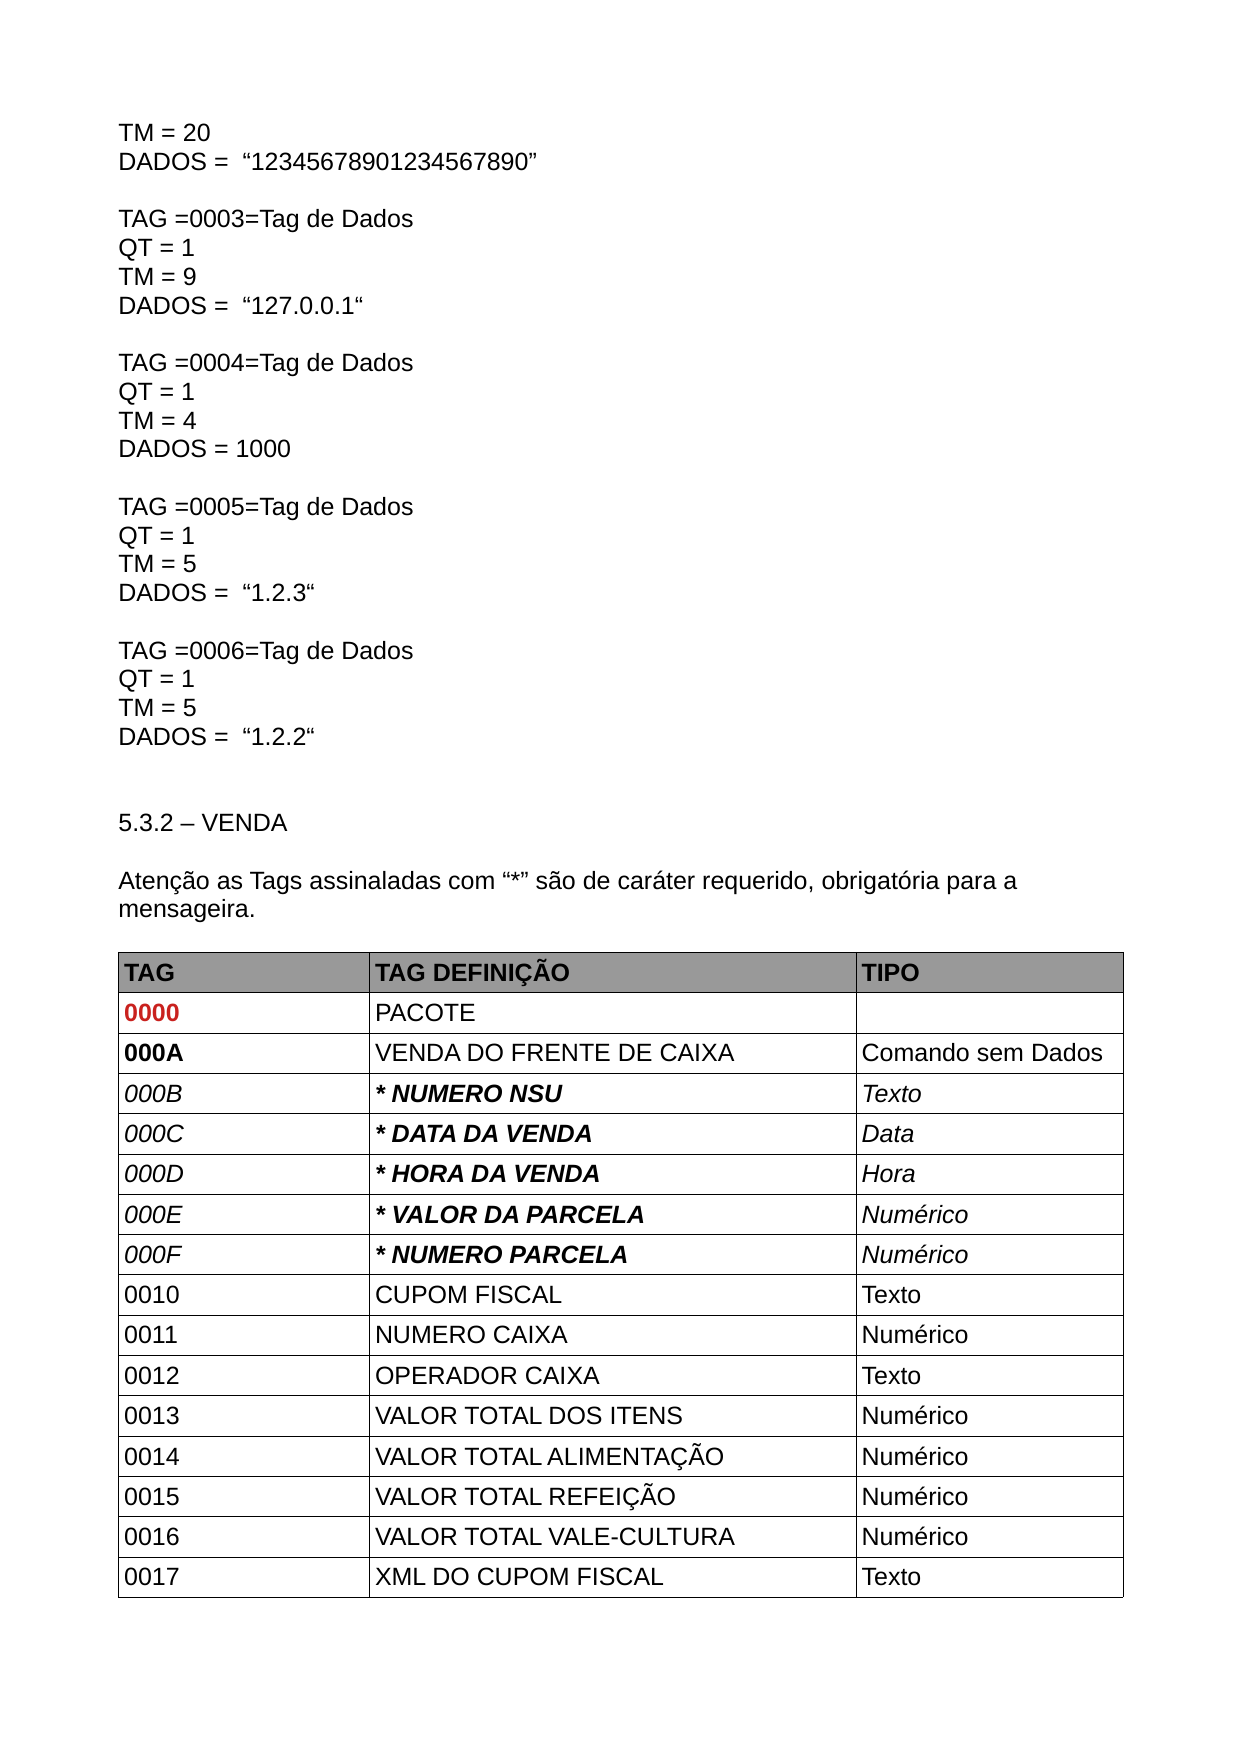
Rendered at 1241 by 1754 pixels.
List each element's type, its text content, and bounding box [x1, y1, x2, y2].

table_cell 0016 [119, 1517, 369, 1557]
table_cell 000C [119, 1114, 369, 1153]
table_cell Numérico [857, 1195, 1123, 1234]
table_cell XML DO CUPOM FISCAL [370, 1558, 856, 1597]
table_cell 0010 [119, 1275, 369, 1315]
text TM = 4 [118, 406, 1122, 434]
table_cell CUPOM FISCAL [370, 1275, 856, 1315]
table_cell 0014 [119, 1437, 369, 1476]
table_cell Numérico [857, 1235, 1123, 1274]
table_cell 000A [119, 1034, 369, 1073]
table_header TIPO [857, 953, 1123, 992]
text TM = 9 [118, 262, 1122, 291]
table_header TAG [119, 953, 369, 992]
table_cell PACOTE [370, 993, 856, 1032]
table_cell VALOR TOTAL DOS ITENS [370, 1396, 856, 1436]
table_cell Hora [857, 1155, 1123, 1194]
text DADOS = “127.0.0.1“ [118, 291, 1122, 319]
text TAG =0003=Tag de Dados [118, 204, 1122, 233]
text QT = 1 [118, 377, 1122, 406]
table_cell 000E [119, 1195, 369, 1234]
text TAG =0006=Tag de Dados [118, 636, 1122, 664]
table_cell 000B [119, 1074, 369, 1113]
text 5.3.2 – VENDA [118, 808, 1122, 837]
table_cell 0011 [119, 1316, 369, 1355]
text DADOS = “1.2.2“ [118, 722, 1122, 751]
table_cell Texto [857, 1558, 1123, 1597]
text DADOS = “12345678901234567890” [118, 147, 1122, 176]
table_cell 0000 [119, 993, 369, 1032]
table_cell * DATA DA VENDA [370, 1114, 856, 1153]
table_cell 0013 [119, 1396, 369, 1436]
text TM = 5 [118, 693, 1122, 722]
text Atenção as Tags assinaladas com “*” são de caráter requerido, obrigatória para a mensageira. [118, 866, 1122, 923]
table_cell Numérico [857, 1477, 1123, 1516]
text TAG =0005=Tag de Dados [118, 492, 1122, 521]
text TAG =0004=Tag de Dados [118, 348, 1122, 377]
table_cell * NUMERO PARCELA [370, 1235, 856, 1274]
table_cell Numérico [857, 1396, 1123, 1436]
table_cell * HORA DA VENDA [370, 1155, 856, 1194]
table_cell 0012 [119, 1356, 369, 1395]
table_cell * NUMERO NSU [370, 1074, 856, 1113]
table_cell 0017 [119, 1558, 369, 1597]
table_cell Texto [857, 1275, 1123, 1315]
table_cell Comando sem Dados [857, 1034, 1123, 1073]
text QT = 1 [118, 664, 1122, 693]
table_cell OPERADOR CAIXA [370, 1356, 856, 1395]
text TM = 5 [118, 549, 1122, 578]
table_header TAG DEFINIÇÃO [370, 953, 856, 992]
text QT = 1 [118, 521, 1122, 549]
table_cell VALOR TOTAL ALIMENTAÇÃO [370, 1437, 856, 1476]
text TM = 20 [118, 118, 1122, 147]
table_cell 000F [119, 1235, 369, 1274]
table_cell Numérico [857, 1437, 1123, 1476]
table_cell NUMERO CAIXA [370, 1316, 856, 1355]
text DADOS = 1000 [118, 434, 1122, 463]
table_cell VALOR TOTAL VALE-CULTURA [370, 1517, 856, 1557]
table_cell Numérico [857, 1517, 1123, 1557]
table_cell Numérico [857, 1316, 1123, 1355]
table_cell VALOR TOTAL REFEIÇÃO [370, 1477, 856, 1516]
table_cell Texto [857, 1356, 1123, 1395]
table_cell Data [857, 1114, 1123, 1153]
table_cell [857, 993, 1123, 1032]
table_cell Texto [857, 1074, 1123, 1113]
table_cell VENDA DO FRENTE DE CAIXA [370, 1034, 856, 1073]
table_cell * VALOR DA PARCELA [370, 1195, 856, 1234]
text DADOS = “1.2.3“ [118, 578, 1122, 607]
text QT = 1 [118, 233, 1122, 262]
table_cell 0015 [119, 1477, 369, 1516]
table_cell 000D [119, 1155, 369, 1194]
